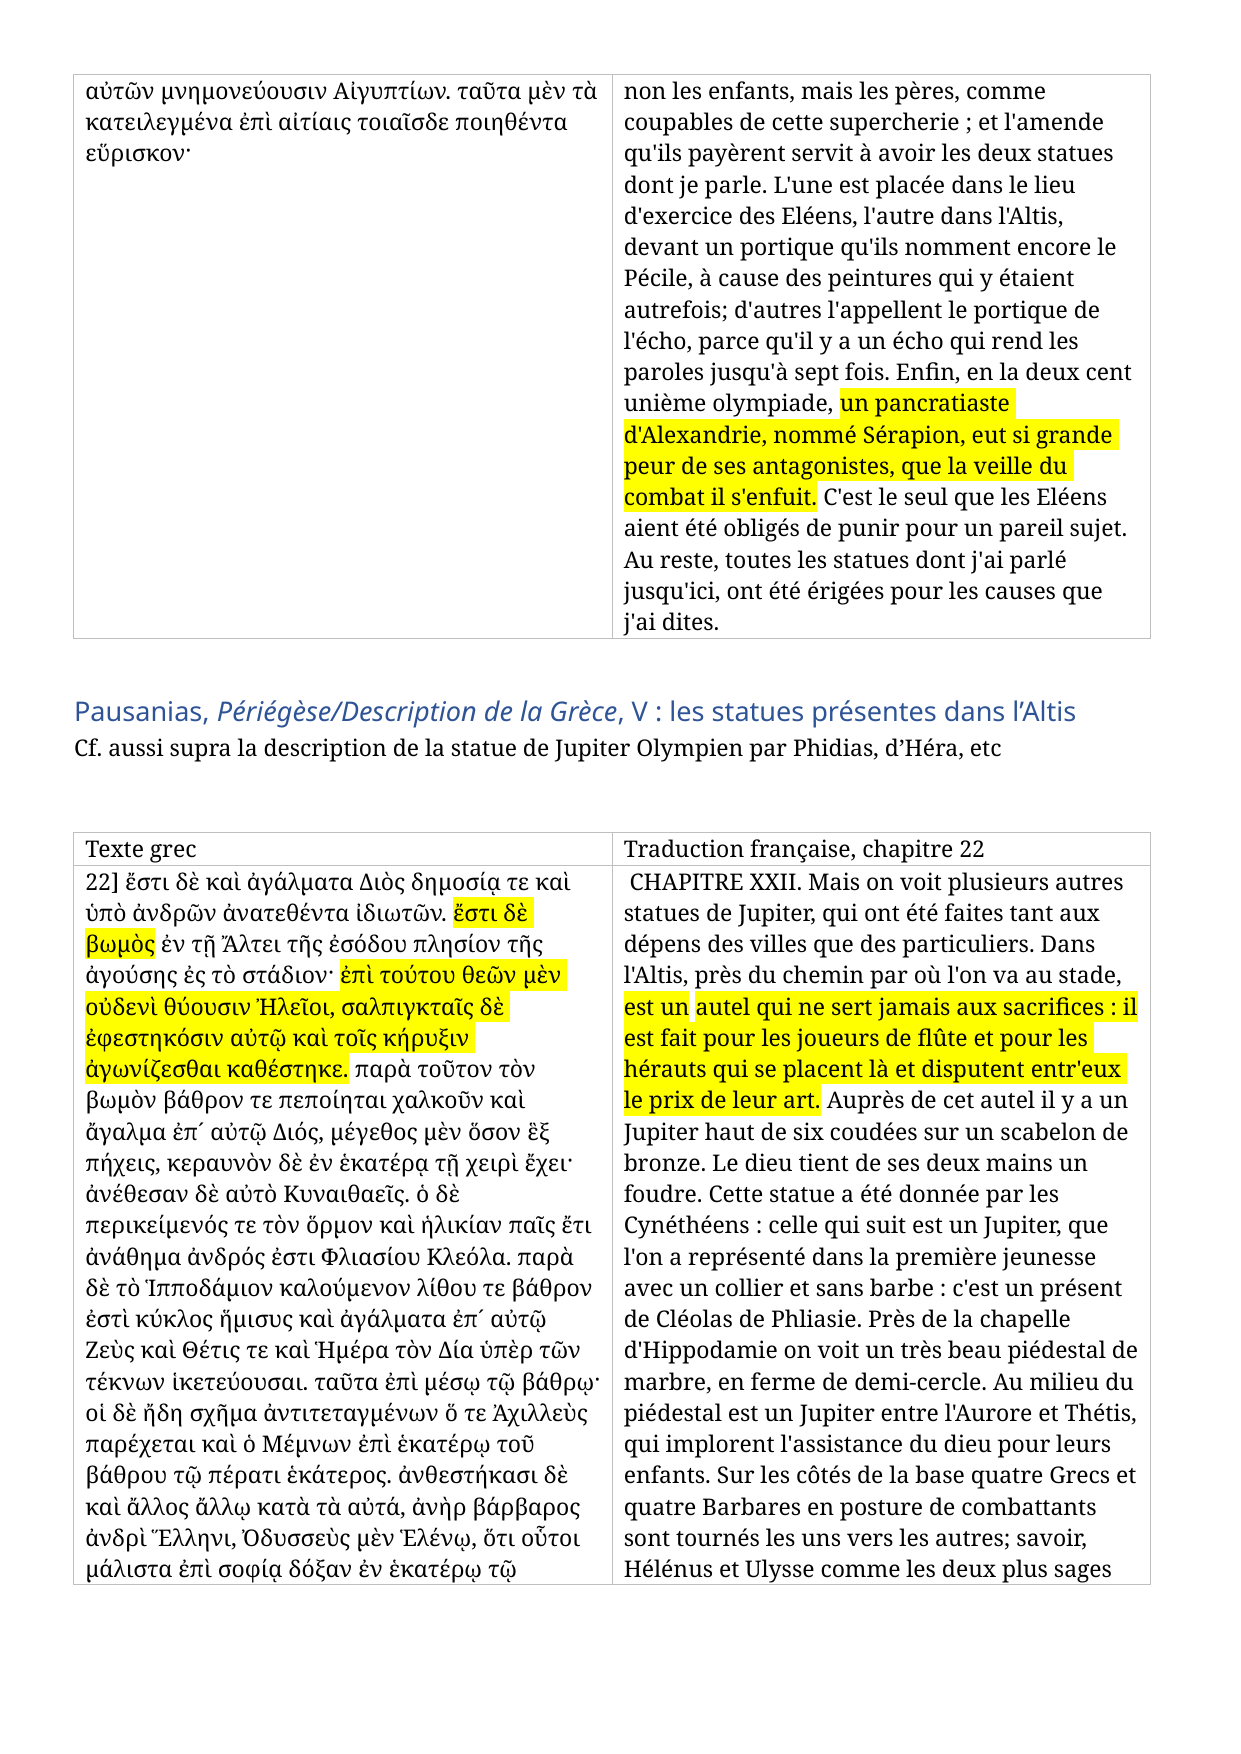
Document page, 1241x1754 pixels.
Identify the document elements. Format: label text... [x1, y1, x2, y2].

table_header Traduction française, chapitre 22 [613, 833, 1150, 864]
subtitle Pausanias, Périégèse/Description de la Grèce, V : les statues présentes dans l’Altis [74, 693, 1152, 729]
table_cell CHAPITRE XXII. Mais on voit plusieurs autres statues de Jupiter, qui ont été faites tant aux dépens des villes que des particuliers. Dans l'Altis, près du chemin par où l'on va au stade, est un autel qui ne sert jamais aux sacrifices : il est fait pour les joueurs de flûte et pour les hérauts qui se placent là et disputent entr'eux le prix de leur art. Auprès de cet autel il y a un Jupiter haut de six coudées sur un scabelon de bronze. Le dieu tient de ses deux mains un foudre. Cette statue a été donnée par les Cynéthéens : celle qui suit est un Jupiter, que l'on a représenté dans la première jeunesse avec un collier et sans barbe : c'est un présent de Cléolas de Phliasie. Près de la chapelle d'Hippodamie on voit un très beau piédestal de marbre, en ferme de demi-cercle. Au milieu du piédestal est un Jupiter entre l'Aurore et Thétis, qui implorent l'assistance du dieu pour leurs enfants. Sur les côtés de la base quatre Grecs et quatre Barbares en posture de combattants sont tournés les uns vers les autres; savoir, Hélénus et Ulysse comme les deux plus sages [613, 866, 1150, 1584]
table_header non les enfants, mais les pères, comme coupables de cette supercherie ; et l'amende qu'ils payèrent servit à avoir les deux statues dont je parle. L'une est placée dans le lieu d'exercice des Eléens, l'autre dans l'Altis, devant un portique qu'ils nomment encore le Pécile, à cause des peintures qui y étaient autrefois; d'autres l'appellent le portique de l'écho, parce qu'il y a un écho qui rend les paroles jusqu'à sept fois. Enfin, en la deux cent unième olympiade, un pancratiaste d'Alexandrie, nommé Sérapion, eut si grande peur de ses antagonistes, que la veille du combat il s'enfuit. C'est le seul que les Eléens aient été obligés de punir pour un pareil sujet. Au reste, toutes les statues dont j'ai parlé jusqu'ici, ont été érigées pour les causes que j'ai dites. [613, 75, 1150, 637]
table_header Texte grec [74, 833, 612, 864]
table_cell 22] ἔστι δὲ καὶ ἀγάλματα Διὸς δημοσίᾳ τε καὶ ὑπὸ ἀνδρῶν ἀνατεθέντα ἰδιωτῶν. ἔστι δὲ βωμὸς ἐν τῇ Ἄλτει τῆς ἐσόδου πλησίον τῆς ἀγούσης ἐς τὸ στάδιον· ἐπὶ τούτου θεῶν μὲν οὐδενὶ θύουσιν Ἠλεῖοι, σαλπιγκταῖς δὲ ἐφεστηκόσιν αὐτῷ καὶ τοῖς κήρυξιν ἀγωνίζεσθαι καθέστηκε. παρὰ τοῦτον τὸν βωμὸν βάθρον τε πεποίηται χαλκοῦν καὶ ἄγαλμα ἐπ´ αὐτῷ Διός, μέγεθος μὲν ὅσον ἓξ πήχεις, κεραυνὸν δὲ ἐν ἑκατέρᾳ τῇ χειρὶ ἔχει· ἀνέθεσαν δὲ αὐτὸ Κυναιθαεῖς. ὁ δὲ περικείμενός τε τὸν ὅρμον καὶ ἡλικίαν παῖς ἔτι ἀνάθημα ἀνδρός ἐστι Φλιασίου Κλεόλα. παρὰ δὲ τὸ Ἱπποδάμιον καλούμενον λίθου τε βάθρον ἐστὶ κύκλος ἥμισυς καὶ ἀγάλματα ἐπ´ αὐτῷ Ζεὺς καὶ Θέτις τε καὶ Ἡμέρα τὸν Δία ὑπὲρ τῶν τέκνων ἱκετεύουσαι. ταῦτα ἐπὶ μέσῳ τῷ βάθρῳ· οἱ δὲ ἤδη σχῆμα ἀντιτεταγμένων ὅ τε Ἀχιλλεὺς παρέχεται καὶ ὁ Μέμνων ἐπὶ ἑκατέρῳ τοῦ βάθρου τῷ πέρατι ἑκάτερος. ἀνθεστήκασι δὲ καὶ ἄλλος ἄλλῳ κατὰ τὰ αὐτά, ἀνὴρ βάρβαρος ἀνδρὶ Ἕλληνι, Ὀδυσσεὺς μὲν Ἑλένῳ, ὅτι οὗτοι μάλιστα ἐπὶ σοφίᾳ δόξαν ἐν ἑκατέρῳ τῷ [74, 866, 612, 1584]
text Cf. aussi supra la description de la statue de Jupiter Olympien par Phidias, d’Héra, etc [74, 732, 1152, 763]
table_header αὐτῶν μνημονεύουσιν Αἰγυπτίων. ταῦτα μὲν τὰ κατειλεγμένα ἐπὶ αἰτίαις τοιαῖσδε ποιηθέντα εὕρισκον· [74, 75, 612, 637]
